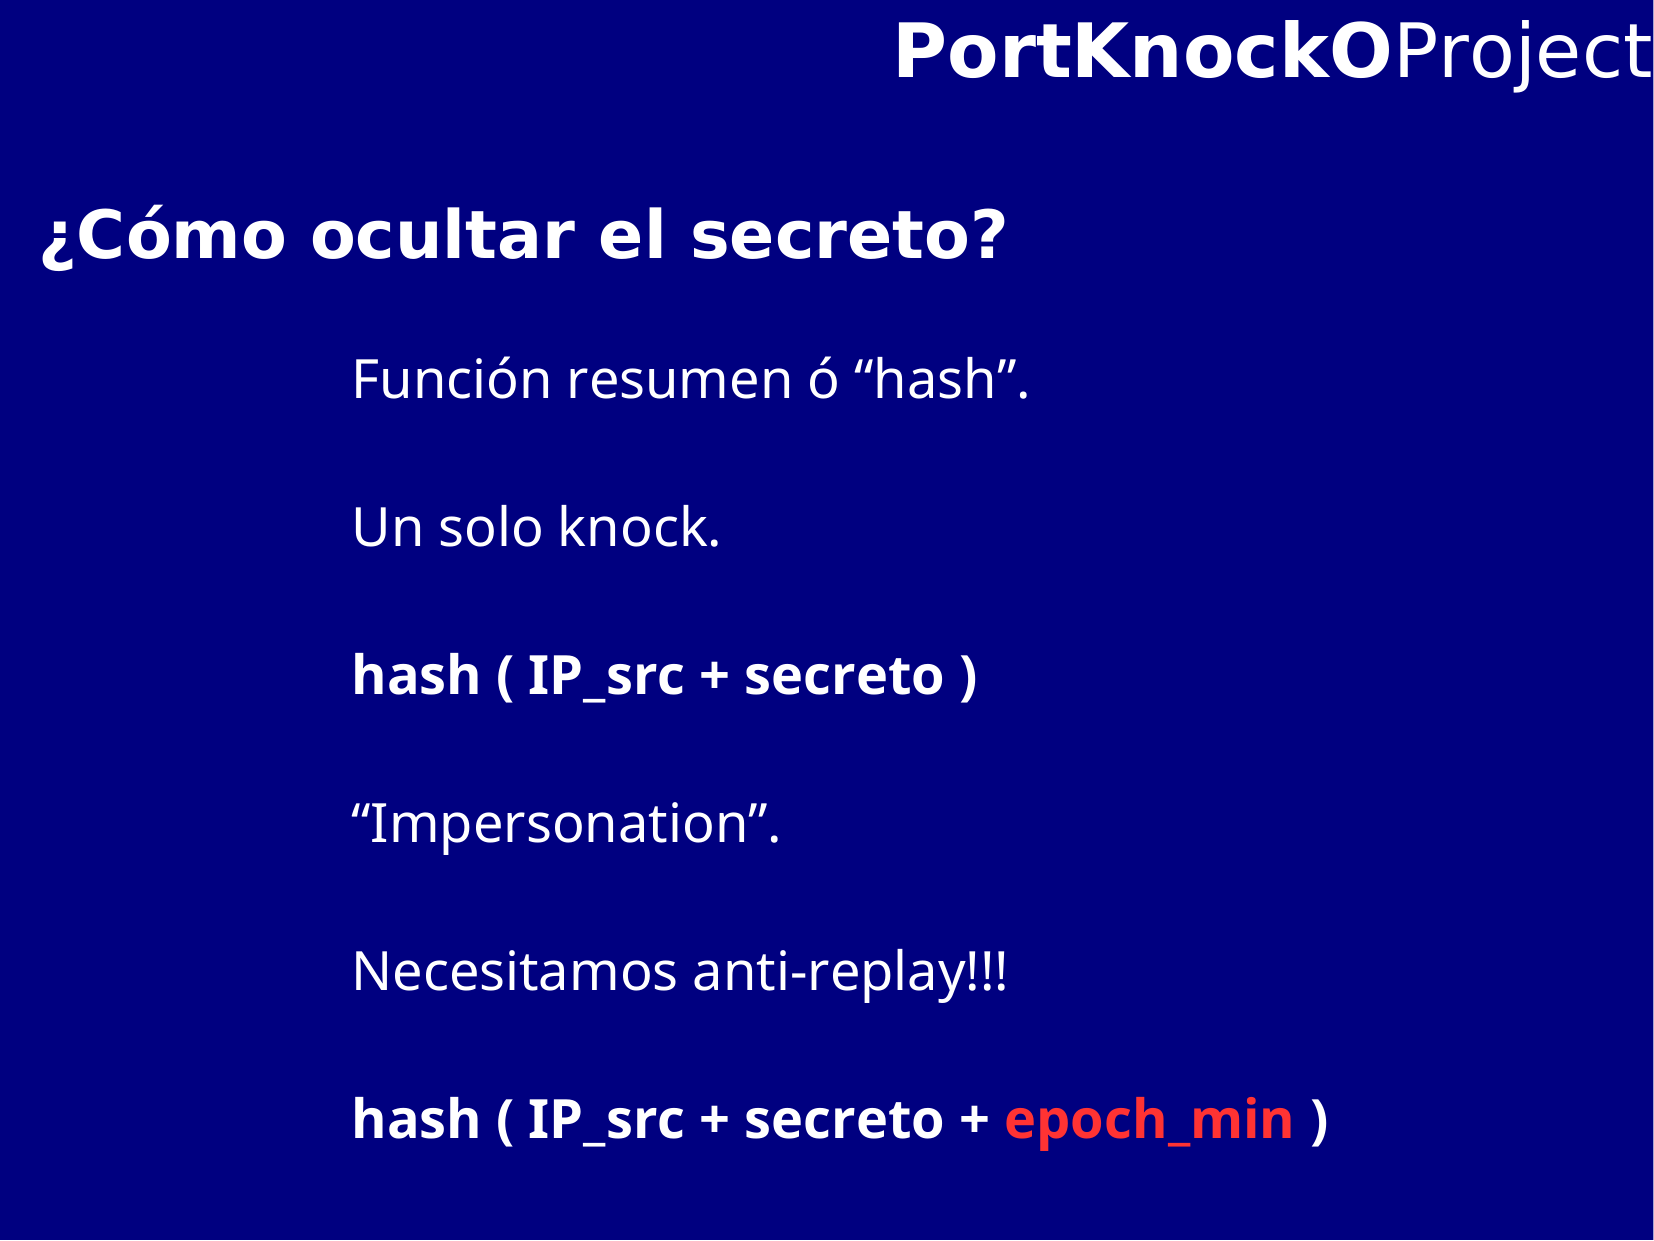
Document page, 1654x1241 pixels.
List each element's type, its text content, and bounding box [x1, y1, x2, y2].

text_box Función resumen ó “hash”. Un solo knock. hash ( IP_src + secreto ) “Impersonation”. Necesitamos anti-replay!!! hash ( IP_src + secreto + epoch_min ) "Un knock por IP por minuto". [301, 332, 1601, 1204]
text_box ¿Cómo ocultar el secreto? [23, 188, 1589, 282]
text_box PortKnockOProject [878, 0, 1654, 103]
